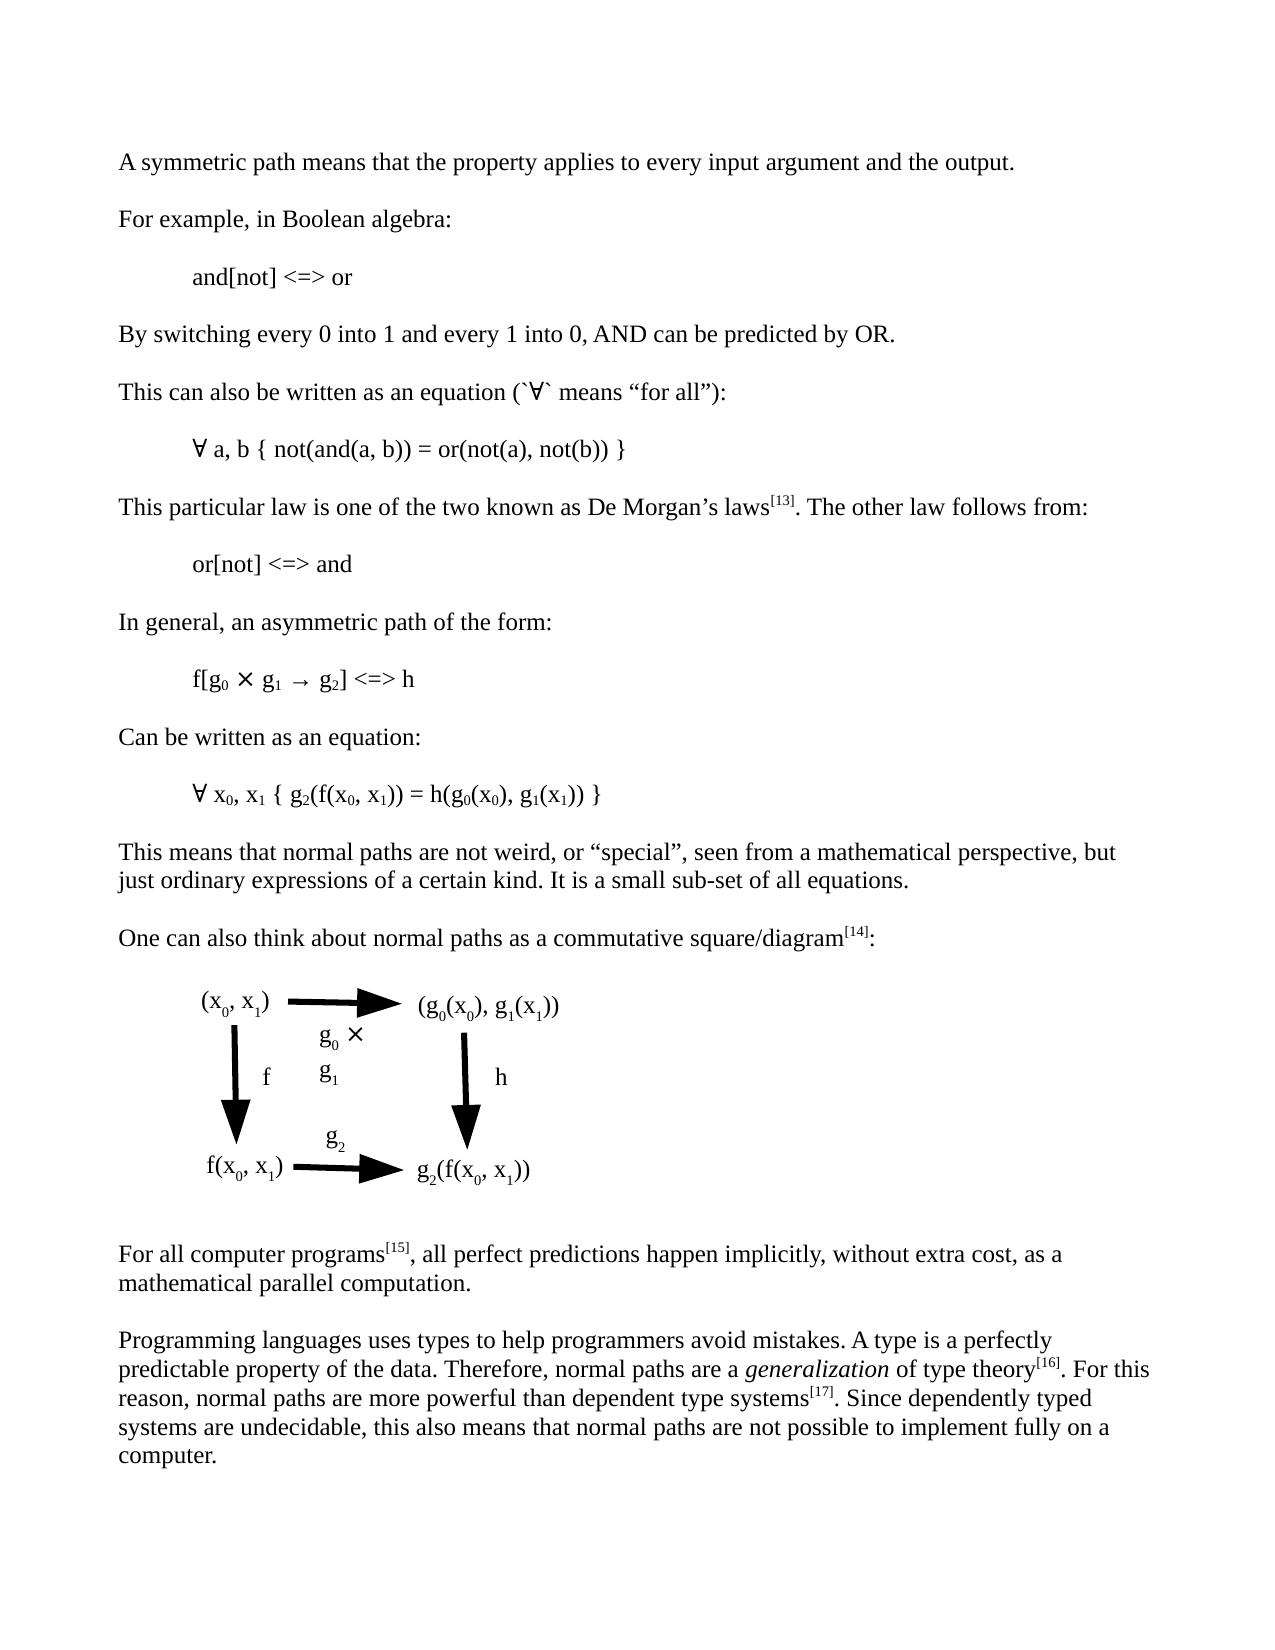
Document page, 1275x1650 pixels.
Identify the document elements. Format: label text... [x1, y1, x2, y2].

text This particular law is one of the two known as De Morgan’s laws[13]. The other law follows from: [118, 492, 1157, 521]
text Programming languages uses types to help programmers avoid mistakes. A type is a perfectly predictable property of the data. Therefore, normal paths are a generalization of type theory[16]. For this reason, normal paths are more powerful than dependent type systems[17]. Since dependently typed systems are undecidable, this also means that normal paths are not possible to implement fully on a computer. [118, 1326, 1157, 1469]
text By switching every 0 into 1 and every 1 into 0, AND can be predicted by OR. [118, 319, 1157, 348]
text ∀ a, b { not(and(a, b)) = or(not(a), not(b)) } [118, 434, 1157, 463]
text In general, an asymmetric path of the form: [118, 607, 1157, 636]
text Can be written as an equation: [118, 722, 1157, 751]
text and[not] <=> or [118, 262, 1157, 291]
text For example, in Boolean algebra: [118, 204, 1157, 233]
text or[not] <=> and [118, 549, 1157, 578]
text f[g0 ⨯ g1 → g2] <=> h [118, 664, 1157, 693]
text This can also be written as an equation (`∀` means “for all”): [118, 377, 1157, 406]
text ∀ x0, x1 { g2(f(x0, x1)) = h(g0(x0), g1(x1)) } [118, 779, 1157, 808]
text This means that normal paths are not weird, or “special”, seen from a mathematical perspective, but just ordinary expressions of a certain kind. It is a small sub-set of all equations. [118, 837, 1157, 894]
text A symmetric path means that the property applies to every input argument and the output. [118, 147, 1157, 176]
text One can also think about normal paths as a commutative square/diagram[14]: [118, 923, 1157, 952]
text For all computer programs[15], all perfect predictions happen implicitly, without extra cost, as a mathematical parallel computation. [118, 1239, 1157, 1297]
